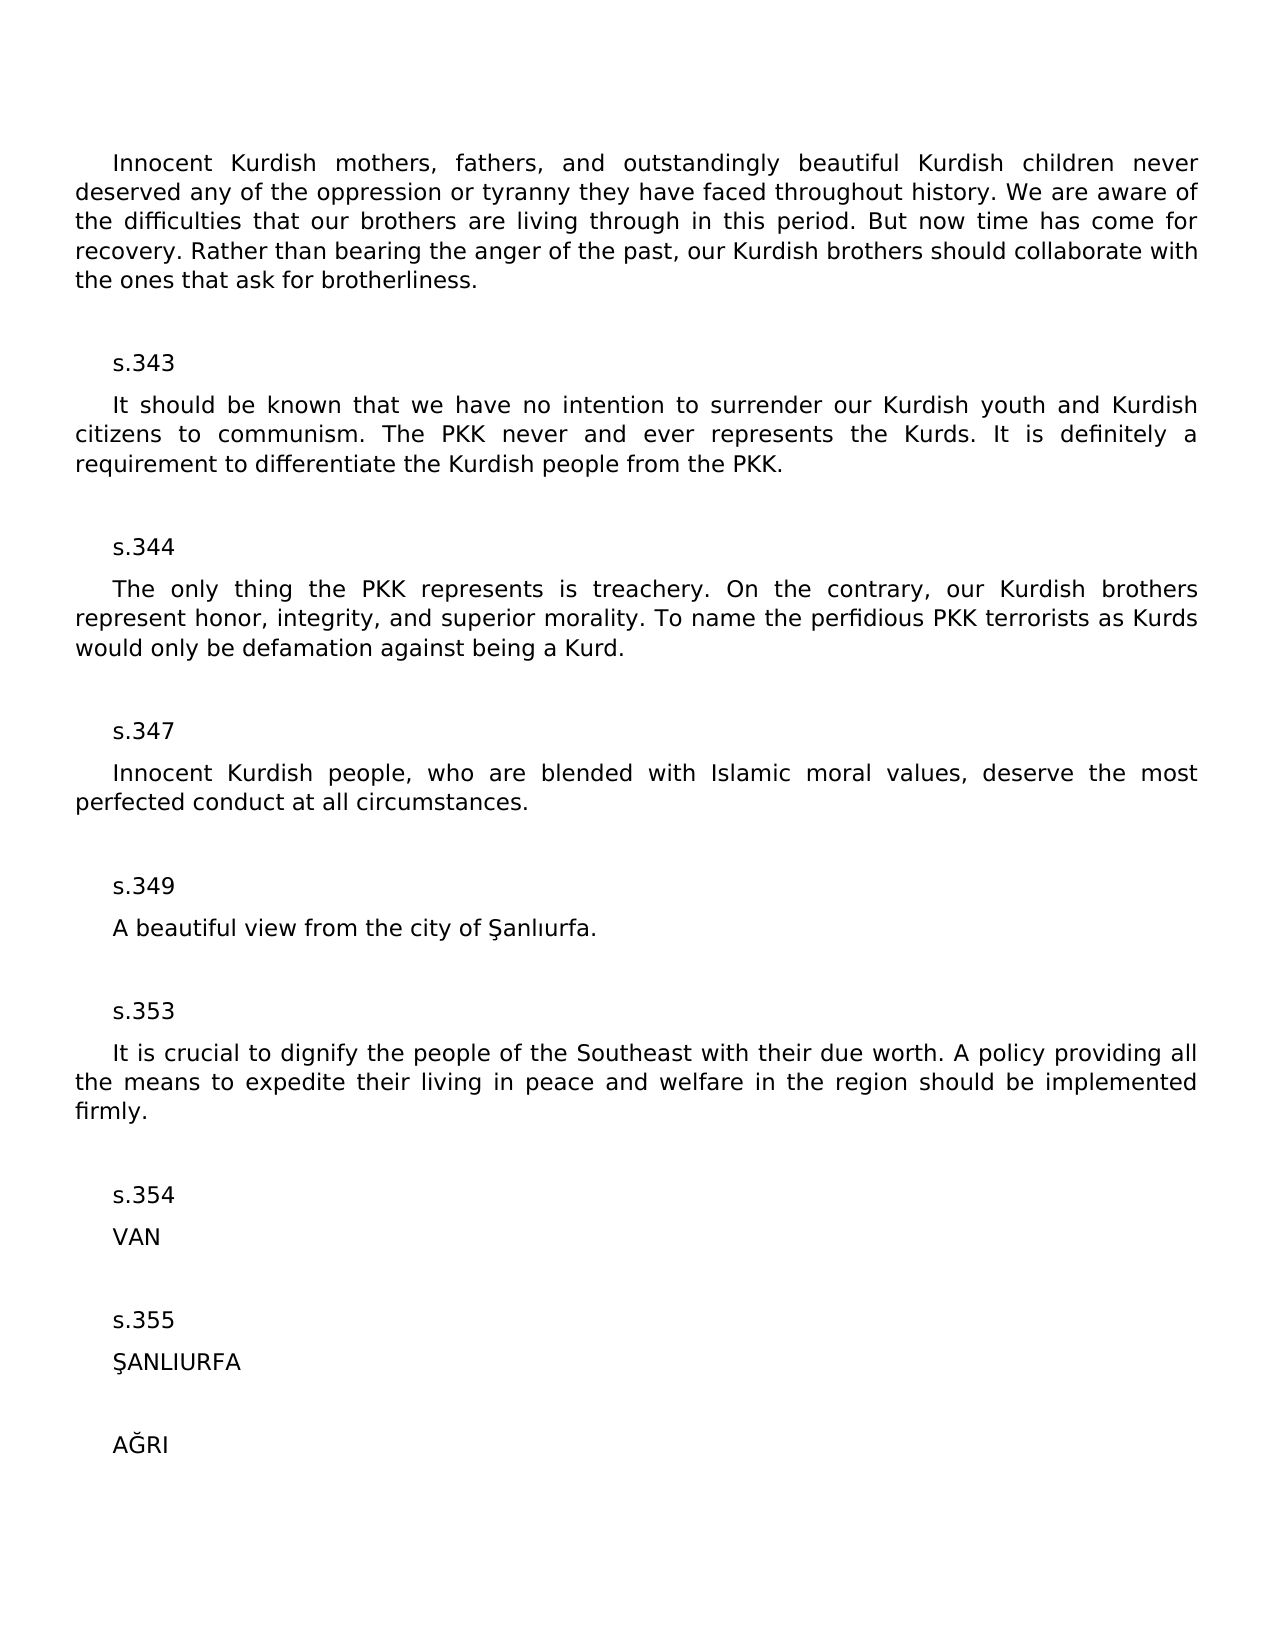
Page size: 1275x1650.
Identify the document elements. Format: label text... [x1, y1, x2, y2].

text A beautiful view from the city of Şanlıurfa. [75, 915, 1200, 941]
text ŞANLIURFA [75, 1349, 1200, 1376]
text AĞRI [75, 1433, 1200, 1459]
text It should be known that we have no intention to surrender our Kurdish youth and Kurdish citizens to communism. The PKK never and ever represents the Kurds. It is definitely a requirement to differentiate the Kurdish people from the PKK. [75, 392, 1200, 478]
text VAN [75, 1224, 1200, 1251]
text s.353 [75, 998, 1200, 1025]
text s.349 [75, 873, 1200, 899]
text s.343 [75, 351, 1200, 377]
text s.347 [75, 718, 1200, 745]
text It is crucial to dignify the people of the Southeast with their due worth. A policy providing all the means to expedite their living in peace and welfare in the region should be implemented firmly. [75, 1040, 1200, 1125]
text s.354 [75, 1182, 1200, 1209]
text The only thing the PKK represents is treachery. On the contrary, our Kurdish brothers represent honor, integrity, and superior morality. To name the perfidious PKK terrorists as Kurds would only be defamation against being a Kurd. [75, 576, 1200, 661]
text Innocent Kurdish mothers, fathers, and outstandingly beautiful Kurdish children never deserved any of the oppression or tyranny they have faced throughout history. We are aware of the difficulties that our brothers are living through in this period. But now time has come for recovery. Rather than bearing the anger of the past, our Kurdish brothers should collaborate with the ones that ask for brotherliness. [75, 150, 1200, 294]
text Innocent Kurdish people, who are blended with Islamic moral values, deserve the most perfected conduct at all circumstances. [75, 760, 1200, 816]
text s.355 [75, 1307, 1200, 1334]
text s.344 [75, 534, 1200, 561]
